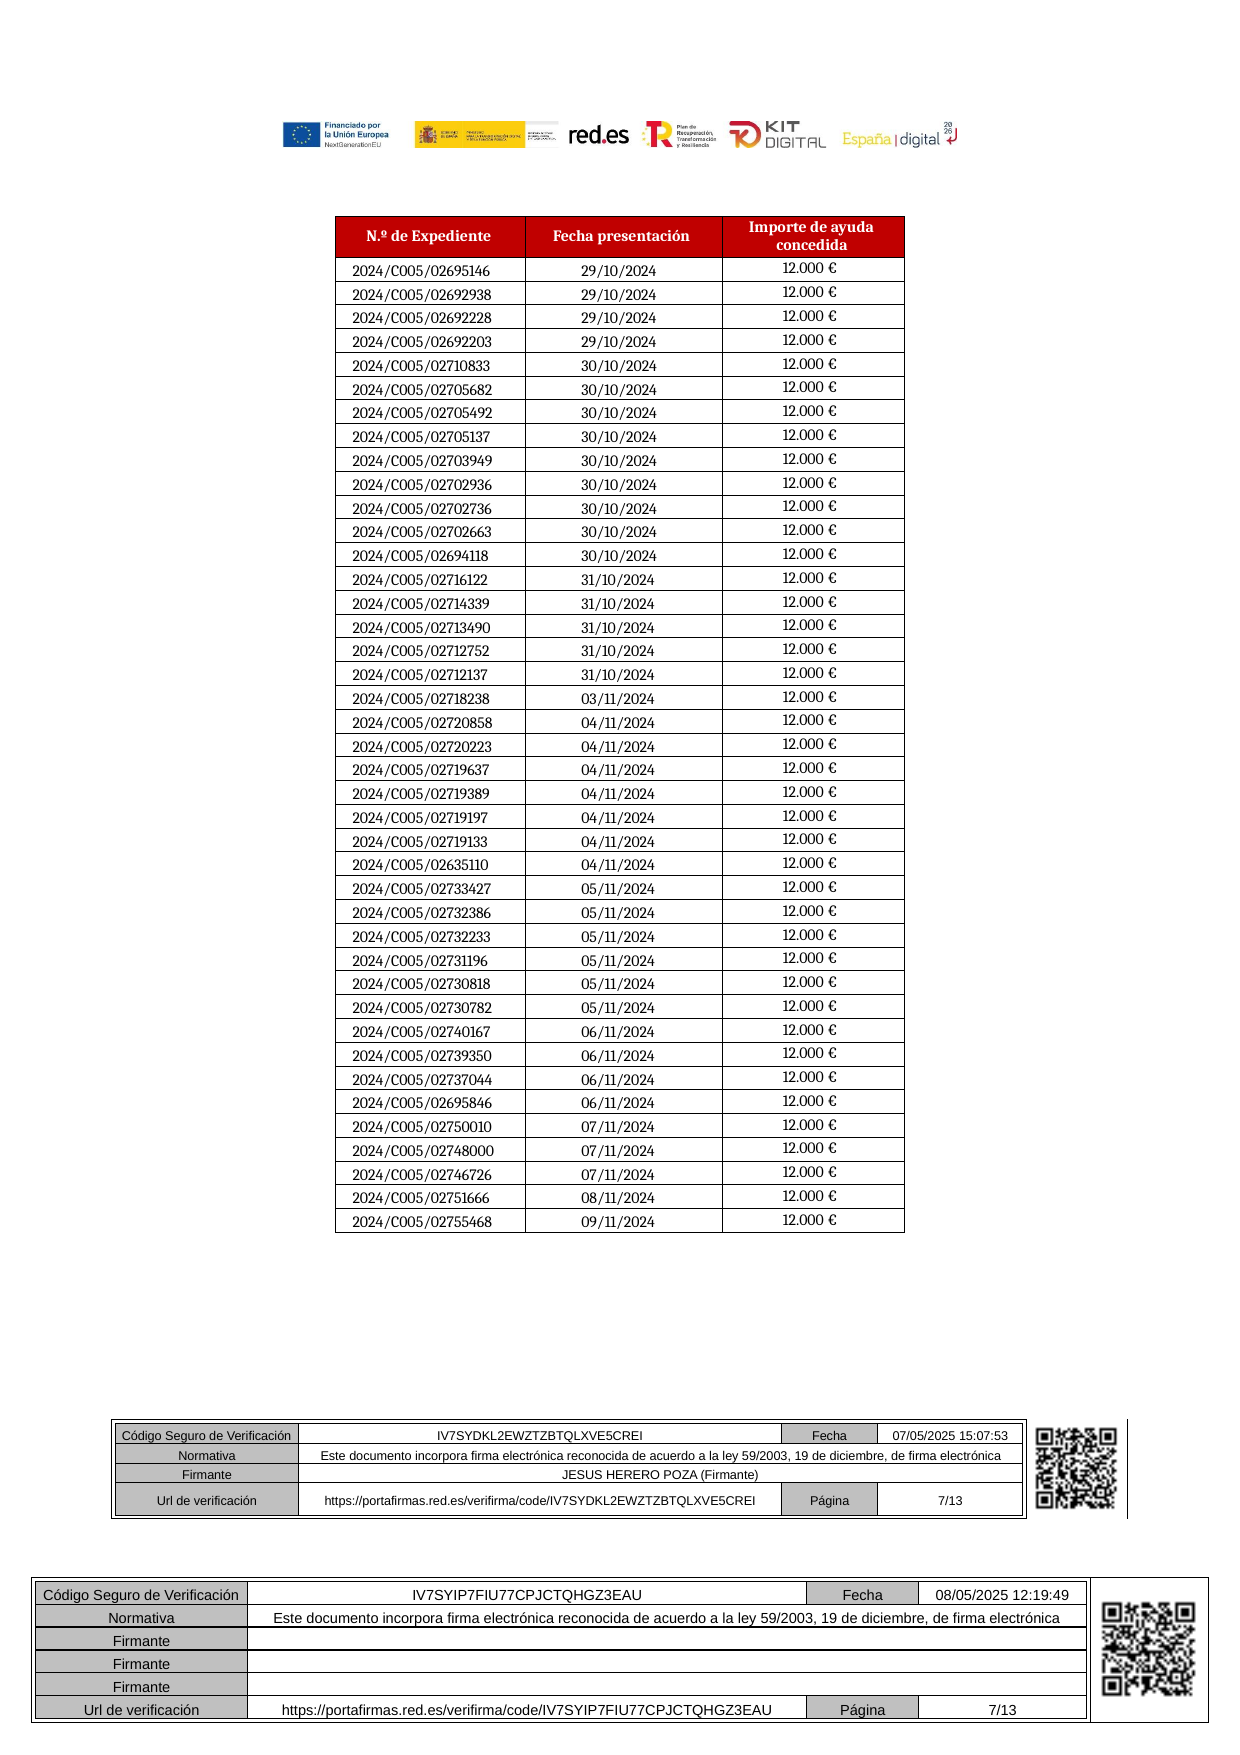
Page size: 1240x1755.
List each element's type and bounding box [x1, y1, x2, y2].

picture [1027, 1419, 1127, 1519]
picture [282, 121, 957, 148]
picture [1092, 1592, 1207, 1708]
